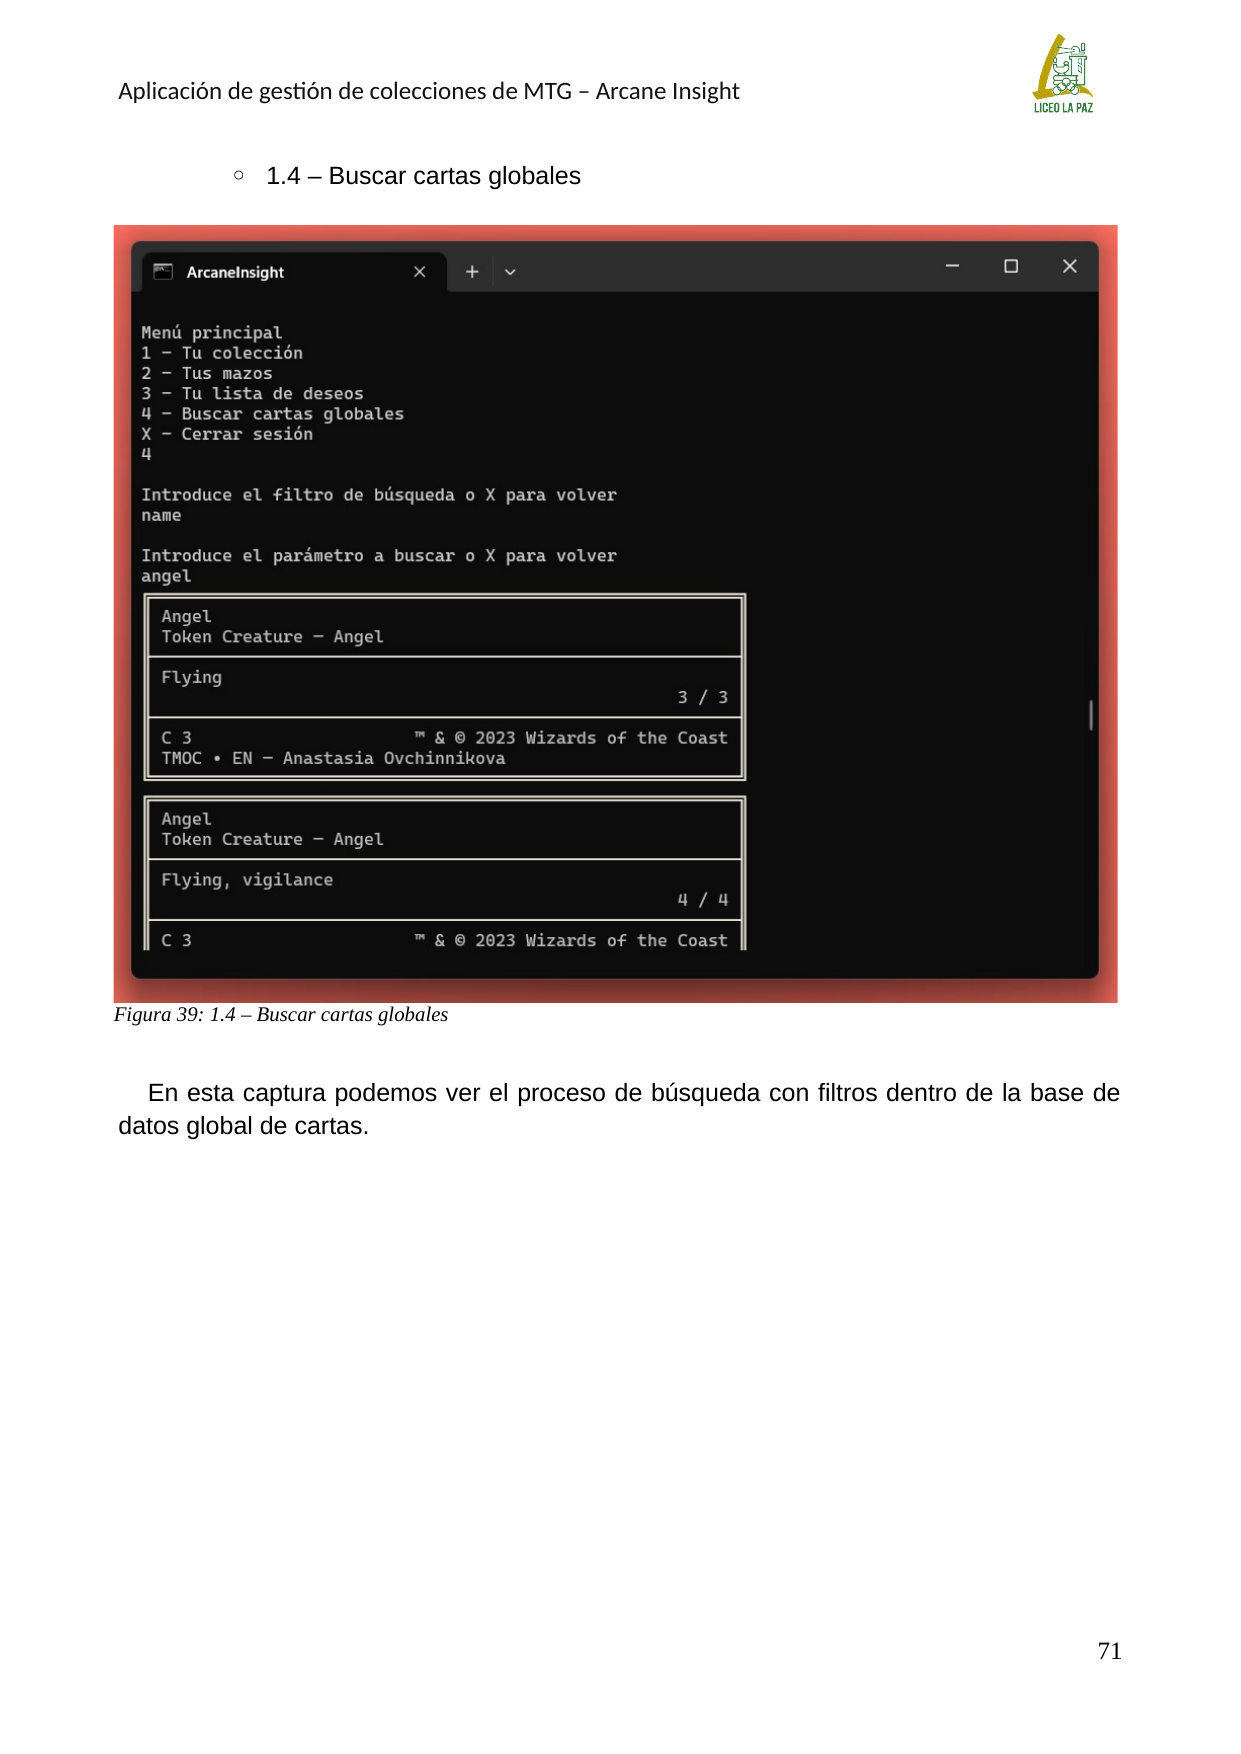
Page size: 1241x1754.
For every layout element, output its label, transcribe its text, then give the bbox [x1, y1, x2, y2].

picture [1025, 26, 1100, 121]
picture [113, 225, 1118, 1003]
text En esta captura podemos ver el proceso de búsqueda con filtros dentro de la base de datos global de cartas. [118, 1078, 1122, 1140]
text Figura 39: 1.4 – Buscar cartas globales [113, 1003, 1117, 1026]
list 1.4 – Buscar cartas globales [228, 161, 1122, 190]
